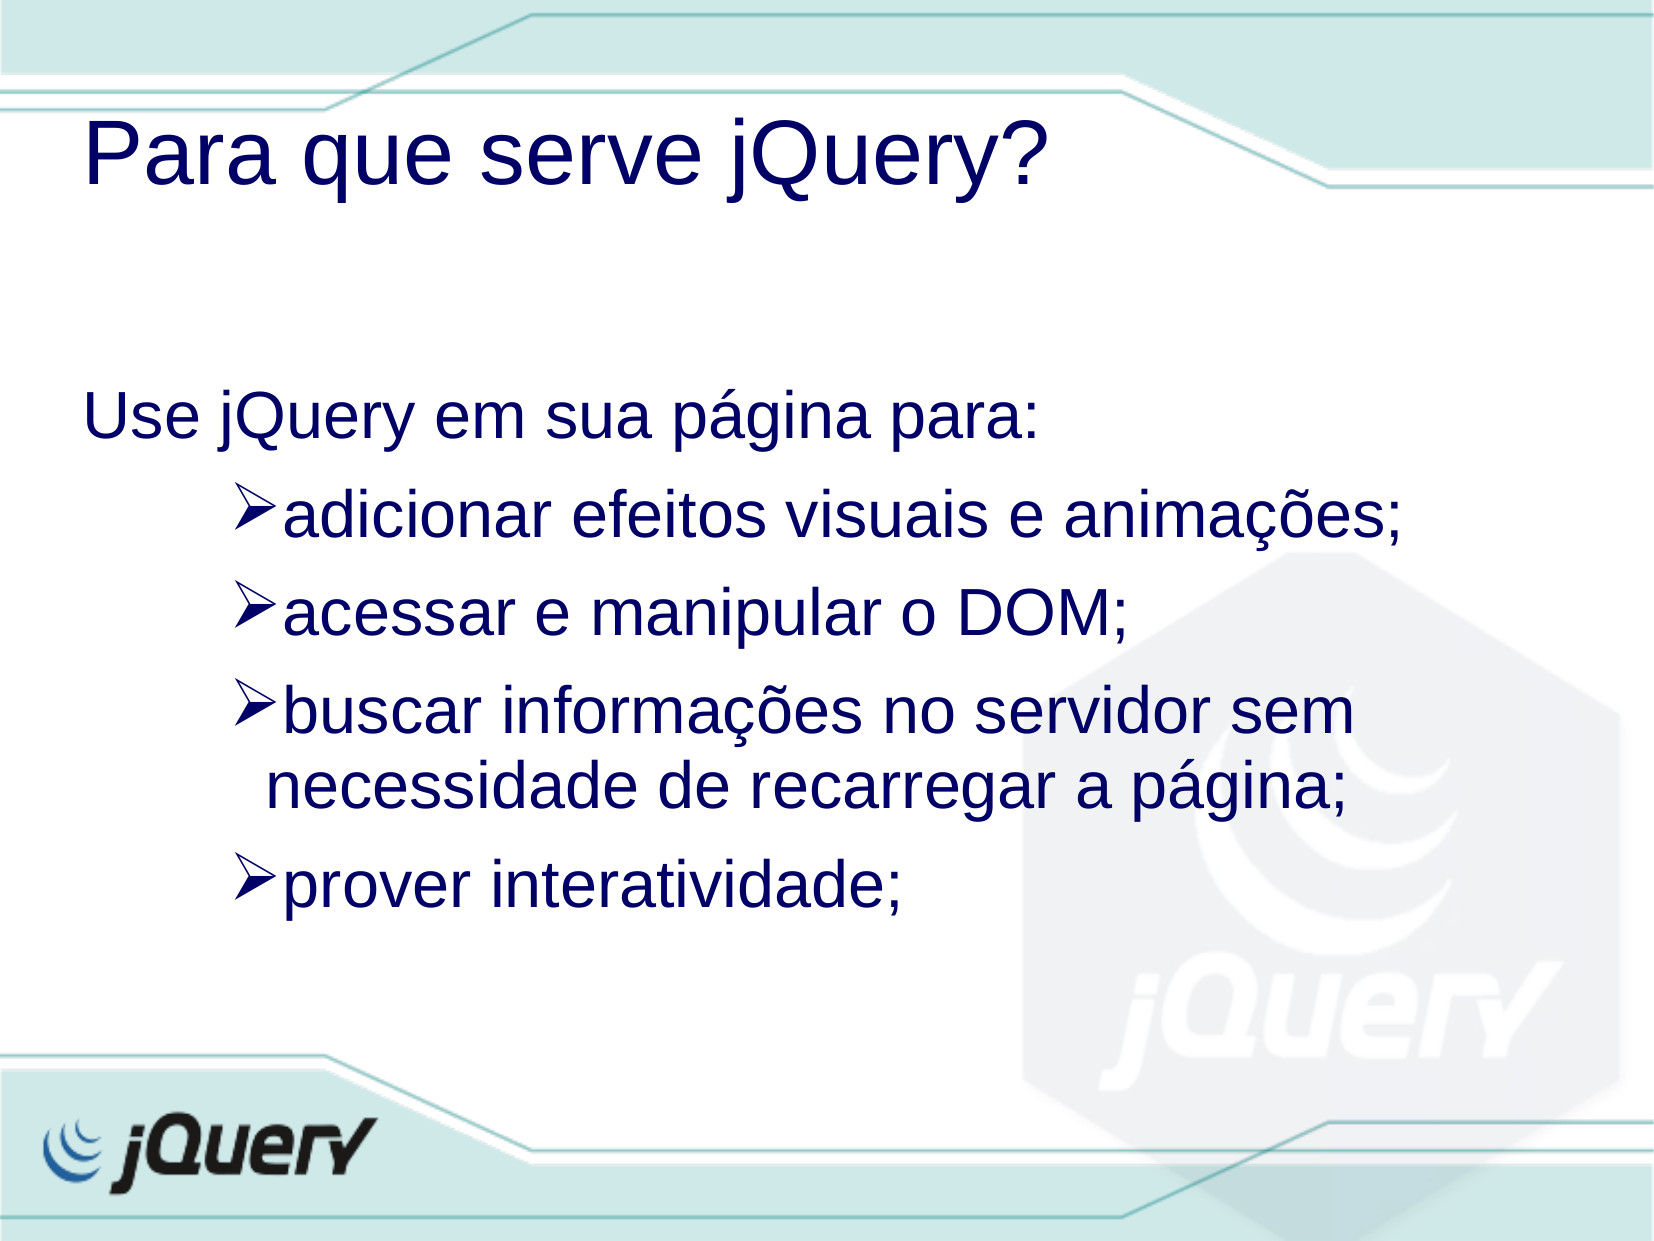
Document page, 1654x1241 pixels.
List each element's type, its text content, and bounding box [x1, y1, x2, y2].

subtitle Use jQuery em sua página para: adicionar efeitos visuais e animações; acessar e manipular o DOM; buscar informações no servidor sem necessidade de recarregar a página; prover interatividade; [82, 290, 1571, 1010]
title Para que serve jQuery? [82, 49, 1571, 257]
picture [0, 0, 1654, 1241]
